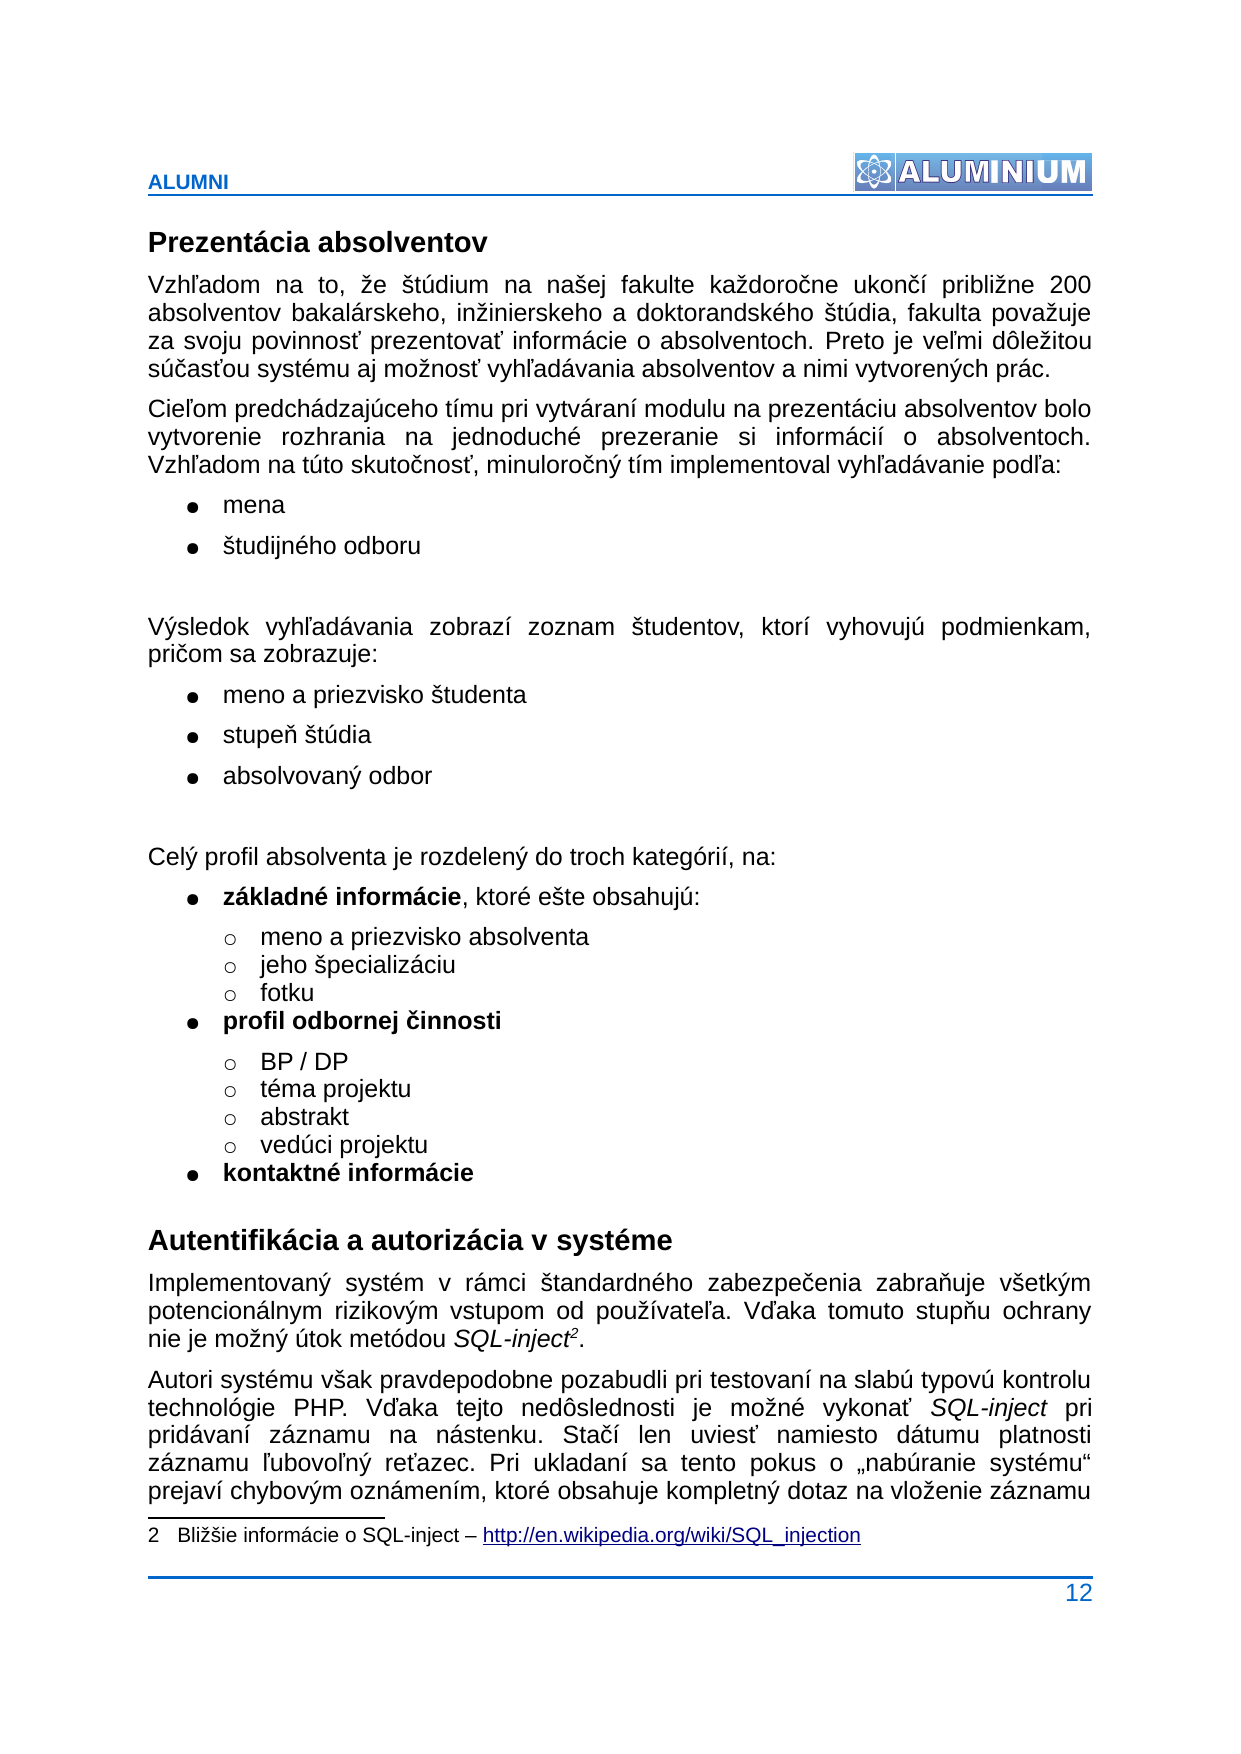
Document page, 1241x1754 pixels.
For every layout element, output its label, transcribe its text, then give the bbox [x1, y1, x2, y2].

list mena [185, 491, 1093, 519]
list téma projektu [223, 1075, 1093, 1103]
list absolvovaný odbor [185, 761, 1093, 789]
text Bližšie informácie o SQL-inject – http://en.wikipedia.org/wiki/SQL_injection [148, 1524, 1093, 1547]
list kontaktné informácie [185, 1159, 1093, 1187]
subtitle Autentifikácia a autorizácia v systéme [148, 1224, 1093, 1257]
list BP / DP [223, 1047, 1093, 1075]
text Celý profil absolventa je rozdelený do troch kategórií, na: [148, 842, 1093, 870]
text Cieľom predchádzajúceho tímu pri vytváraní modulu na prezentáciu absolventov bolo vytvorenie rozhrania na jednoduché prezeranie si informácií o absolventoch. Vzhľadom na túto skutočnosť, minuloročný tím implementoval vyhľadávanie podľa: [148, 395, 1093, 478]
list abstrakt [223, 1103, 1093, 1131]
text Výsledok vyhľadávania zobrazí zoznam študentov, ktorí vyhovujú podmienkam, pričom sa zobrazuje: [148, 612, 1093, 668]
list meno a priezvisko absolventa [223, 923, 1093, 951]
subtitle Prezentácia absolventov [148, 226, 1093, 258]
text Implementovaný systém v rámci štandardného zabezpečenia zabraňuje všetkým potencionálnym rizikovým vstupom od používateľa. Vďaka tomuto stupňu ochrany nie je možný útok metódou SQL-inject. [148, 1269, 1093, 1353]
list vedúci projektu [223, 1131, 1093, 1159]
text Autori systému však pravdepodobne pozabudli pri testovaní na slabú typovú kontrolu technológie PHP. Vďaka tejto nedôslednosti je možné vykonať SQL-inject pri pridávaní záznamu na nástenku. Stačí len uviesť namiesto dátumu platnosti záznamu ľubovoľný reťazec. Pri ukladaní sa tento pokus o „nabúranie systému“ prejaví chybovým oznámením, ktoré obsahuje kompletný dotaz na vloženie záznamu [148, 1365, 1093, 1505]
text Vzhľadom na to, že štúdium na našej fakulte každoročne ukončí približne 200 absolventov bakalárskeho, inžinierskeho a doktorandského štúdia, fakulta považuje za svoju povinnosť prezentovať informácie o absolventoch. Preto je veľmi dôležitou súčasťou systému aj možnosť vyhľadávania absolventov a nimi vytvorených prác. [148, 271, 1093, 382]
list fotku [223, 979, 1093, 1007]
list meno a priezvisko študenta [185, 681, 1093, 708]
list študijného odboru [185, 531, 1093, 559]
list základné informácie, ktoré ešte obsahujú: [185, 883, 1093, 911]
list stupeň štúdia [185, 721, 1093, 749]
list jeho špecializáciu [223, 951, 1093, 979]
list profil odbornej činnosti [185, 1007, 1093, 1035]
